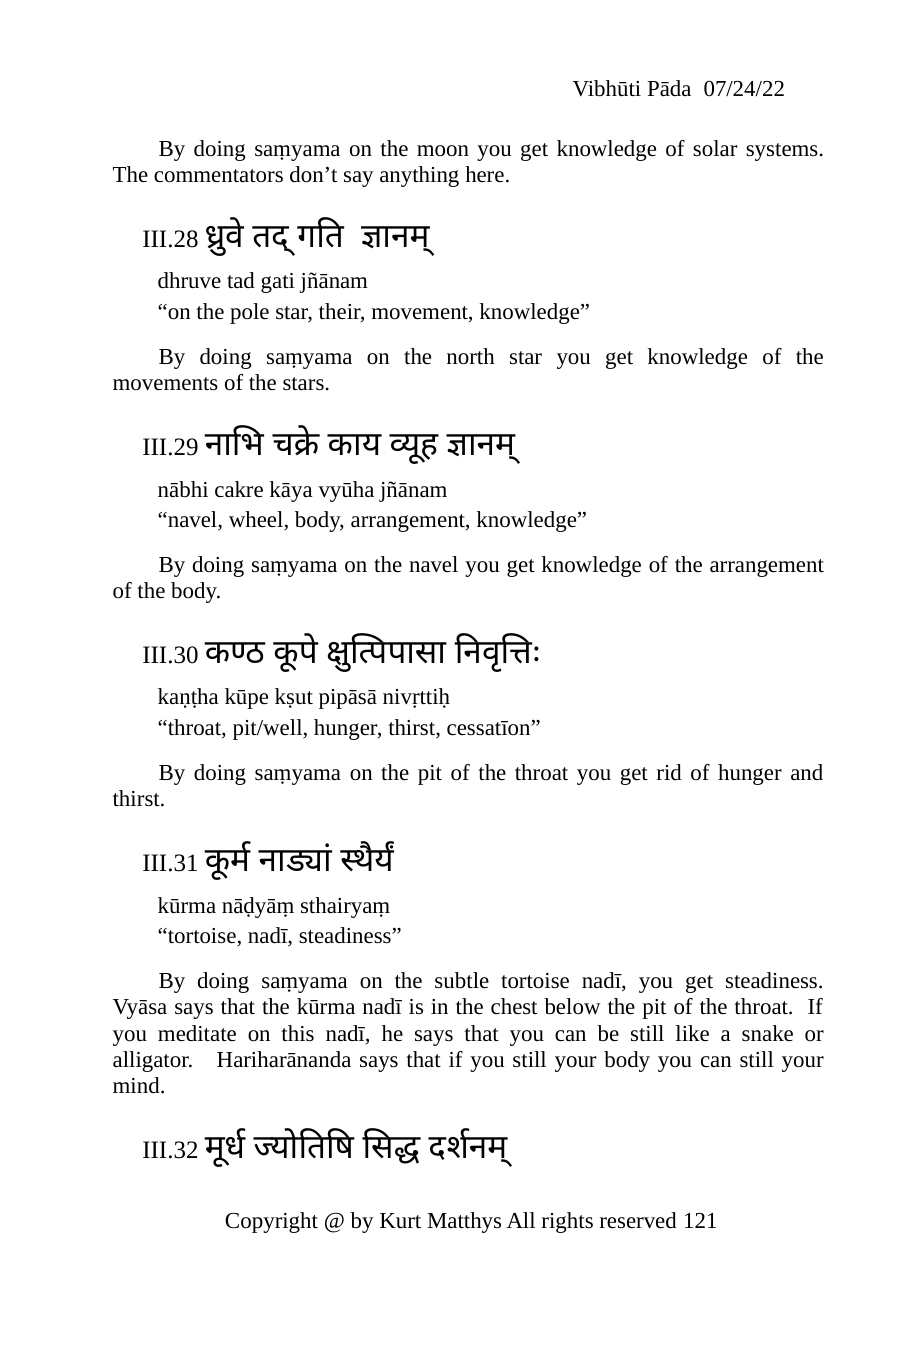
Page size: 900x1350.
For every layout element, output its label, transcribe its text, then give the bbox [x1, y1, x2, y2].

text By doing saṃyama on the pit of the throat you get rid of hunger and thirst. [112, 759, 825, 812]
subtitle III.29 नाभि चक्रे काय व्यूह ज्ञानम् [142, 426, 825, 469]
text “navel, wheel, body, arrangement, knowledge” [157, 506, 825, 532]
text kūrma nāḍyāṃ sthairyaṃ [157, 892, 825, 918]
subtitle III.30 कण्ठ कूपे क्षुत्पिपासा निवृत्तिः [142, 634, 825, 677]
text By doing saṃyama on the north star you get knowledge of the movements of the stars. [112, 343, 825, 396]
text “tortoise, nadī, steadiness” [157, 922, 825, 948]
text By doing saṃyama on the moon you get knowledge of solar systems. The commentators don’t say anything here. [112, 135, 825, 188]
text kaṇṭha kūpe kṣut pipāsā nivṛttiḥ [157, 684, 825, 710]
subtitle III.28 ध्रुवे तद् गति ज्ञानम् [142, 218, 825, 261]
subtitle III.32 मूर्ध ज्योतिषि सिद्ध दर्शनम् [142, 1129, 825, 1172]
subtitle III.31 कूर्म नाड्यां स्थैर्यं [142, 842, 825, 885]
text By doing saṃyama on the subtle tortoise nadī, you get steadiness. Vyāsa says that the kūrma nadī is in the chest below the pit of the throat. If you meditate on this nadī, he says that you can be still like a snake or alligator. Hariharānanda says that if you still your body you can still your mind. [112, 967, 825, 1099]
text dhruve tad gati jñānam [157, 268, 825, 294]
text nābhi cakre kāya vyūha jñānam [157, 476, 825, 502]
text By doing saṃyama on the navel you get knowledge of the arrangement of the body. [112, 551, 825, 604]
text “throat, pit/well, hunger, thirst, cessatīon” [157, 714, 825, 740]
text “on the pole star, their, movement, knowledge” [157, 298, 825, 324]
